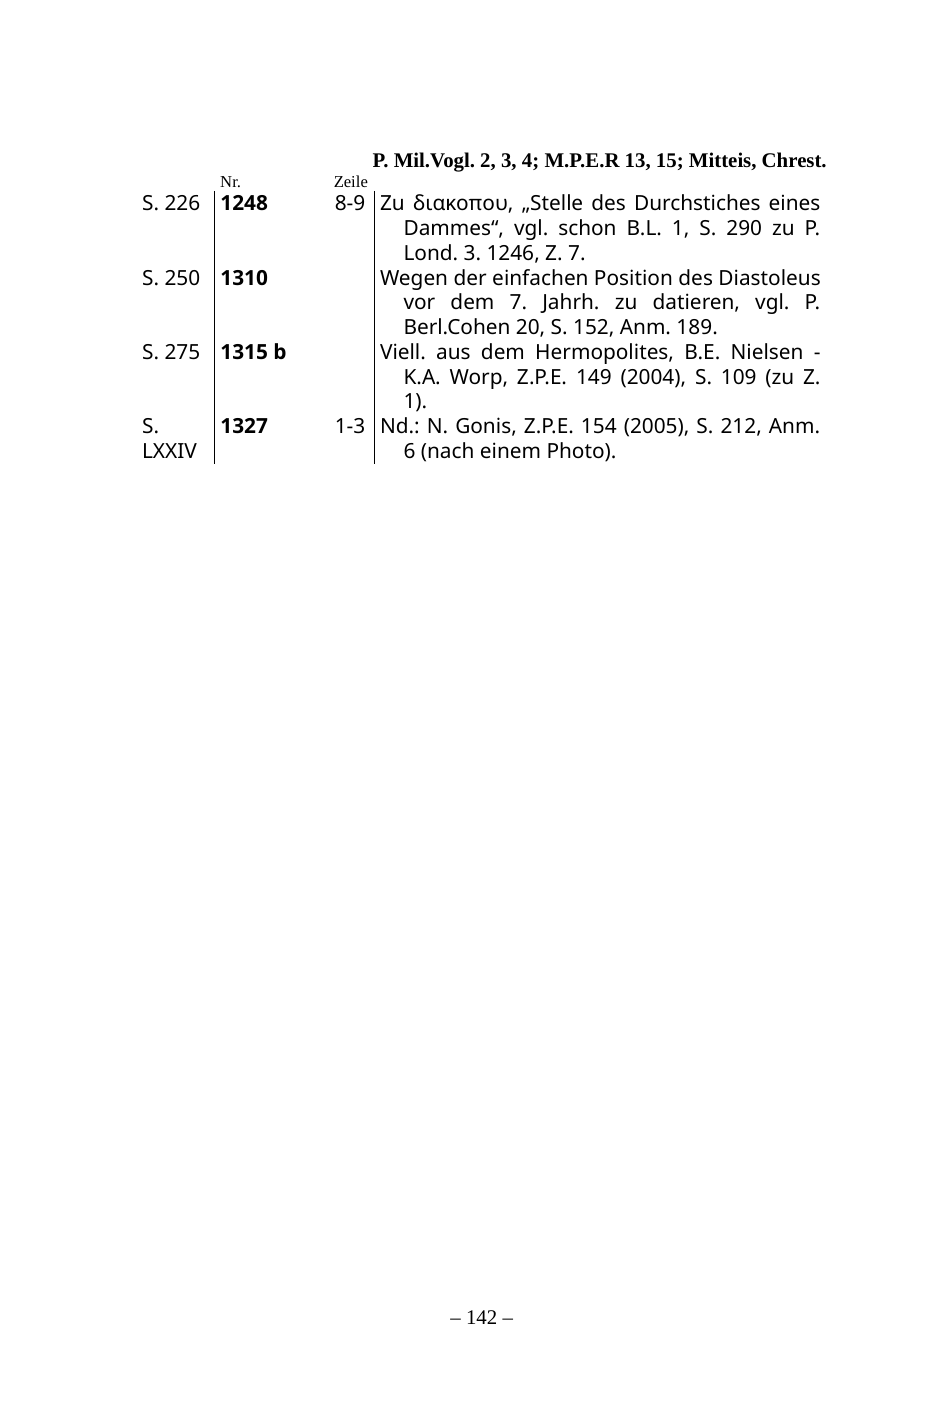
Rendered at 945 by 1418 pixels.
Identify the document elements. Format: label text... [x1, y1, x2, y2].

table_cell 1315 b [215, 340, 374, 414]
table_cell Wegen der einfachen Position des Diastoleus vor dem 7. Jahrh. zu datieren, vgl. P. Berl.Cohen 20, S. 152, Anm. 189. [375, 265, 827, 339]
table_cell 1-3 [319, 414, 374, 463]
table_cell 1327 [215, 414, 319, 463]
table_cell 1310 [215, 265, 374, 339]
table_cell 1248 [215, 191, 319, 265]
table_cell 8-9 [319, 191, 374, 265]
table_cell S. 226 [136, 191, 214, 265]
table_cell S. LXXIV [136, 414, 214, 463]
table_cell Zu διακοπου, „Stelle des Durchstiches eines Dammes“, vgl. schon B.L. 1, S. 290 zu P. Lond. 3. 1246, Z. 7. [375, 191, 827, 265]
table_cell Viell. aus dem Hermopolites, B.E. Nielsen - K.A. Worp, Z.P.E. 149 (2004), S. 109 (zu Z. 1). [375, 340, 827, 414]
table_cell S. 275 [136, 340, 214, 414]
table_cell Nd.: N. Gonis, Z.P.E. 154 (2005), S. 212, Anm. 6 (nach einem Photo). [375, 414, 827, 463]
table_cell S. 250 [136, 265, 214, 339]
